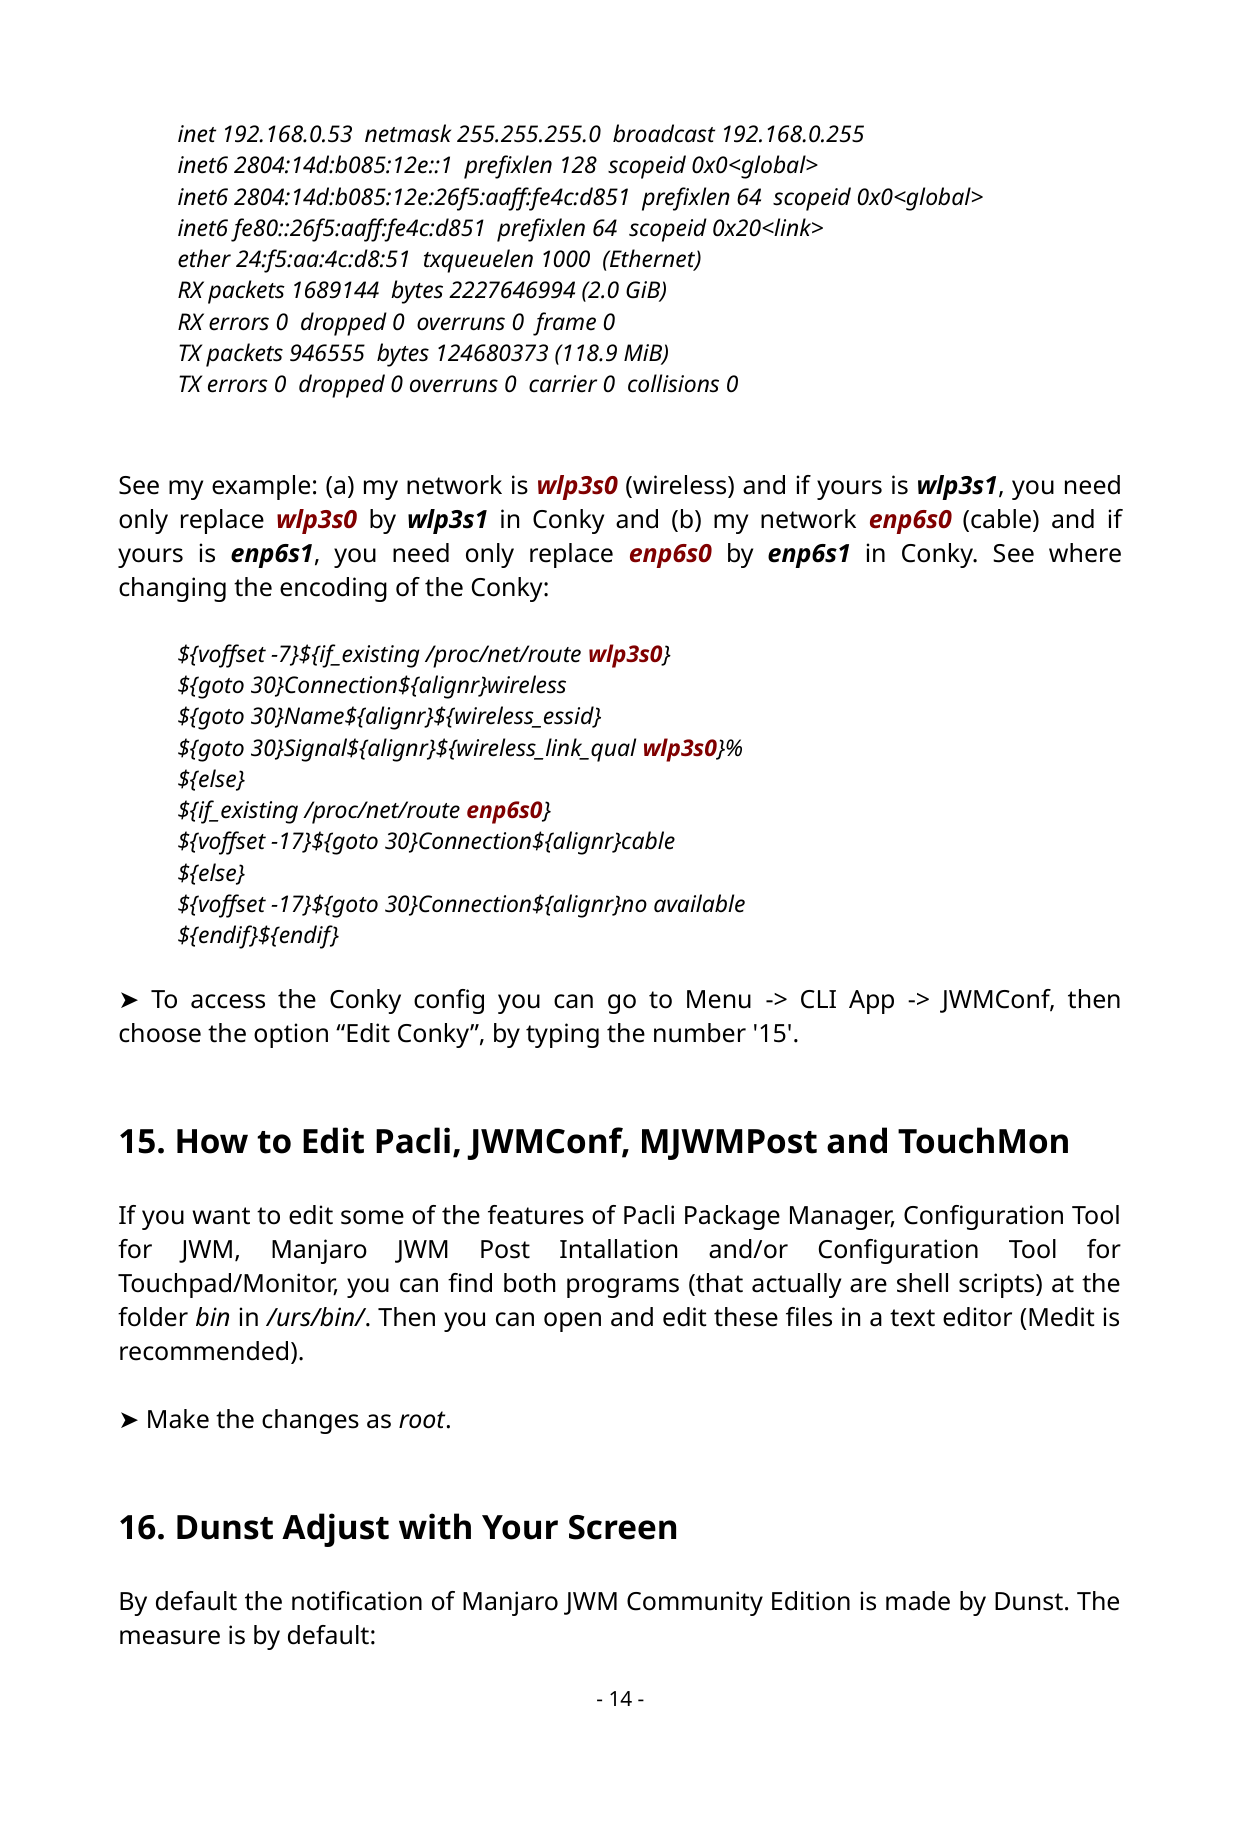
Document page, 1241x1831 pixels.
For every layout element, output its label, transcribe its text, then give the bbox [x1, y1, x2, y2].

text If you want to edit some of the features of Pacli Package Manager, Configuration Tool for JWM, Manjaro JWM Post Intallation and/or Configuration Tool for Touchpad/Monitor, you can find both programs (that actually are shell scripts) at the folder bin in /urs/bin/. Then you can open and edit these files in a text editor (Medit is recommended). [118, 1197, 1122, 1368]
text inet6 2804:14d:b085:12e:26f5:aaff:fe4c:d851 prefixlen 64 scopeid 0x0<global> [177, 181, 1122, 212]
text ➤ To access the Conky config you can go to Menu -> CLI App -> JWMConf, then choose the option “Edit Conky”, by typing the number '15'. [118, 982, 1122, 1050]
text RX packets 1689144 bytes 2227646994 (2.0 GiB) [177, 274, 1122, 306]
subtitle 16. Dunst Adjust with Your Screen [118, 1504, 1122, 1549]
text inet6 fe80::26f5:aaff:fe4c:d851 prefixlen 64 scopeid 0x20<link> [177, 212, 1122, 243]
text TX packets 946555 bytes 124680373 (118.9 MiB) [177, 337, 1122, 368]
text ${endif}${endif} [177, 919, 1122, 950]
text By default the notification of Manjaro JWM Community Edition is made by Dunst. The measure is by default: [118, 1583, 1122, 1651]
text ${else} [177, 763, 1122, 794]
text See my example: (a) my network is wlp3s0 (wireless) and if yours is wlp3s1, you need only replace wlp3s0 by wlp3s1 in Conky and (b) my network enp6s0 (cable) and if yours is enp6s1, you need only replace enp6s0 by enp6s1 in Conky. See where changing the encoding of the Conky: [118, 433, 1122, 604]
text ${goto 30}Name${alignr}${wireless_essid} [177, 700, 1122, 732]
text inet6 2804:14d:b085:12e::1 prefixlen 128 scopeid 0x0<global> [177, 149, 1122, 181]
text ${voffset -17}${goto 30}Connection${alignr}no available [177, 888, 1122, 919]
text ${if_existing /proc/net/route enp6s0} [177, 794, 1122, 825]
text ${else} [177, 857, 1122, 888]
text TX errors 0 dropped 0 overruns 0 carrier 0 collisions 0 [177, 368, 1122, 399]
text ${voffset -7}${if_existing /proc/net/route wlp3s0} [177, 638, 1122, 669]
text RX errors 0 dropped 0 overruns 0 frame 0 [177, 306, 1122, 337]
text ➤ Make the changes as root. [118, 1402, 1122, 1436]
text ${voffset -17}${goto 30}Connection${alignr}cable [177, 825, 1122, 857]
text ${goto 30}Signal${alignr}${wireless_link_qual wlp3s0}% [177, 732, 1122, 763]
text ${goto 30}Connection${alignr}wireless [177, 669, 1122, 700]
subtitle 15. How to Edit Pacli, JWMConf, MJWMPost and TouchMon [118, 1118, 1122, 1163]
text ether 24:f5:aa:4c:d8:51 txqueuelen 1000 (Ethernet) [177, 243, 1122, 274]
text inet 192.168.0.53 netmask 255.255.255.0 broadcast 192.168.0.255 [177, 118, 1122, 149]
